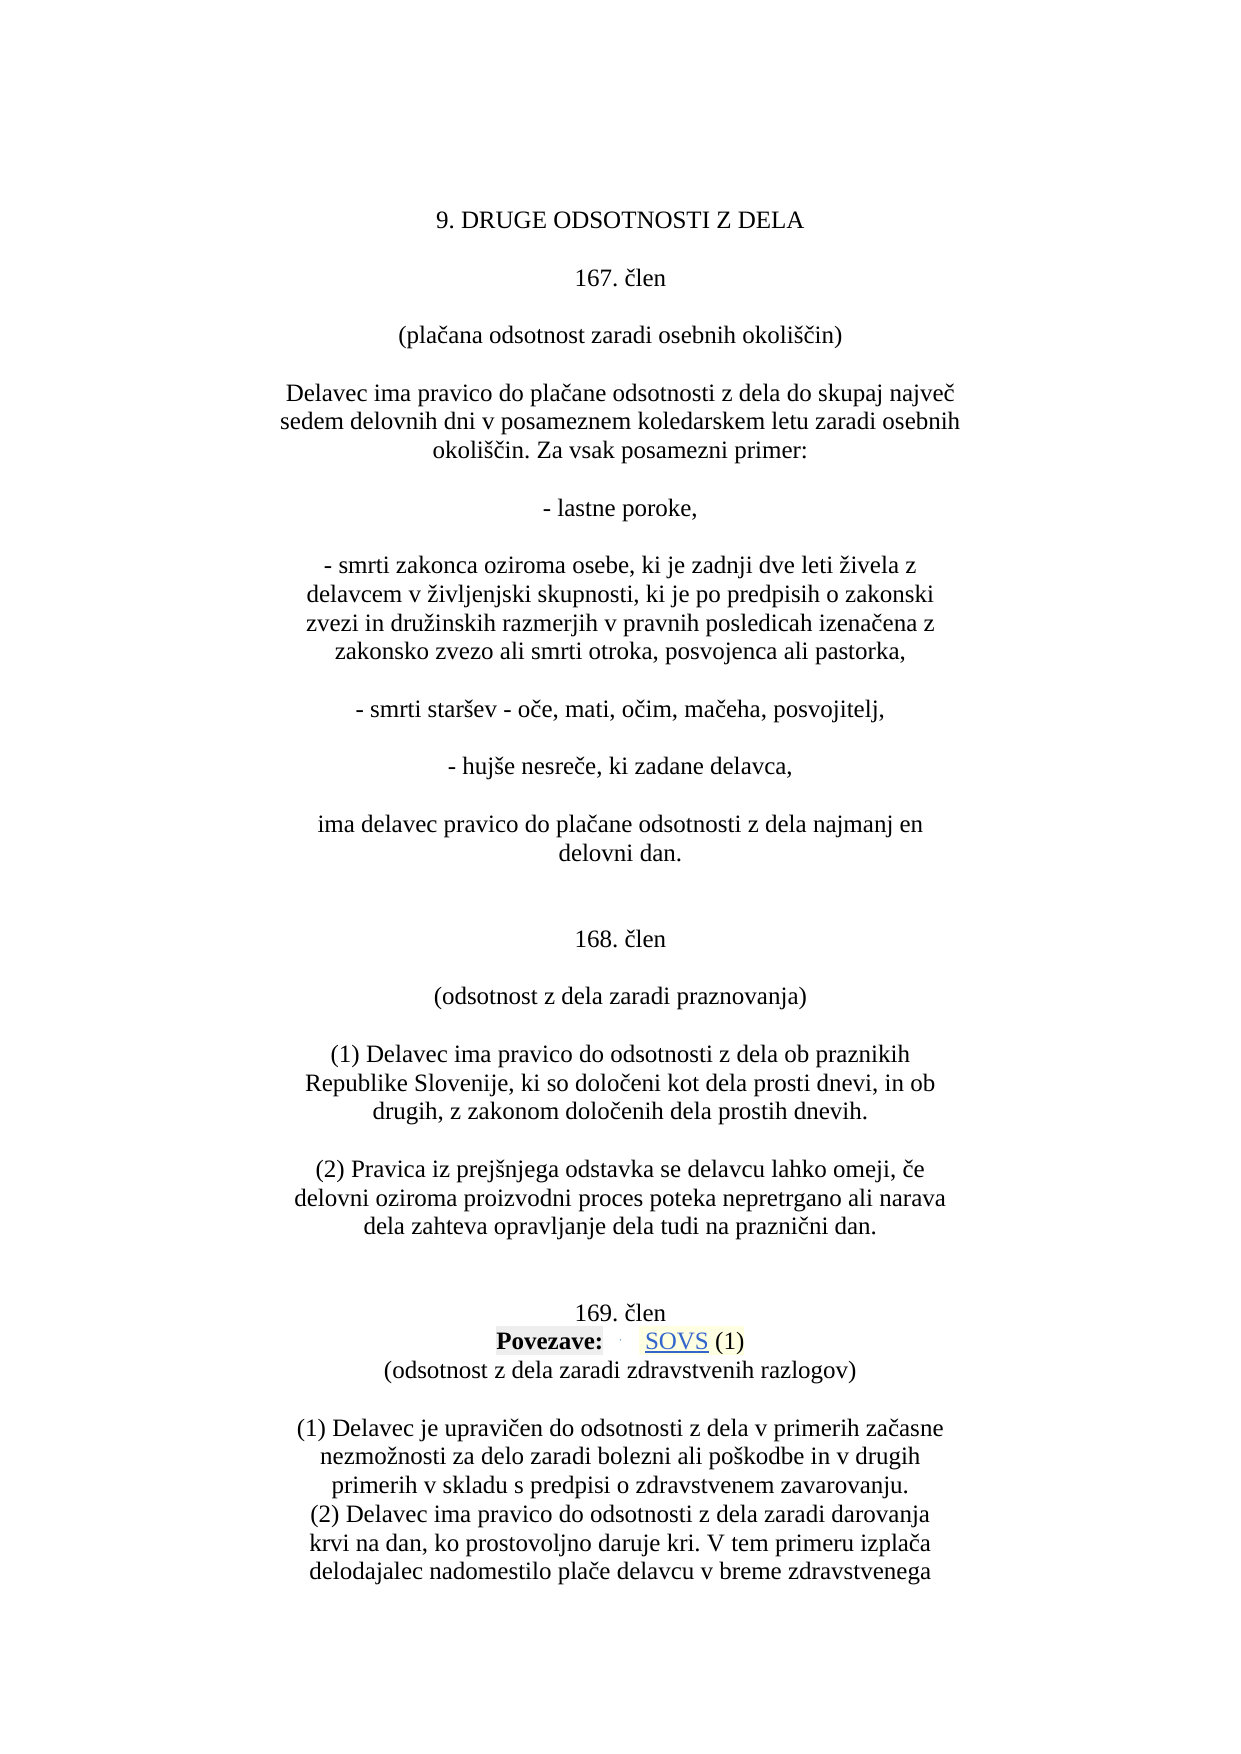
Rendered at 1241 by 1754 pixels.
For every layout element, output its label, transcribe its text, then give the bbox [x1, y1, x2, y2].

table_header (2) Delavec ima pravico do odsotnosti z dela zaradi darovanja krvi na dan, ko prostovoljno daruje kri. V tem primeru izplača delodajalec nadomestilo plače delavcu v breme zdravstvenega [138, 1499, 1102, 1585]
table_header 9. DRUGE ODSOTNOSTI Z DELA 167. člen (plačana odsotnost zaradi osebnih okoliščin) Delavec ima pravico do plačane odsotnosti z dela do skupaj največ sedem delovnih dni v posameznem koledarskem letu zaradi osebnih okoliščin. Za vsak posamezni primer: - lastne poroke, - smrti zakonca oziroma osebe, ki je zadnji dve leti živela z delavcem v življenjski skupnosti, ki je po predpisih o zakonski zvezi in družinskih razmerjih v pravnih posledicah izenačena z zakonsko zvezo ali smrti otroka, posvojenca ali pastorka, - smrti staršev - oče, mati, očim, mačeha, posvojitelj, - hujše nesreče, ki zadane delavca, ima delavec pravico do plačane odsotnosti z dela najmanj en delovni dan. 168. člen (odsotnost z dela zaradi praznovanja) (1) Delavec ima pravico do odsotnosti z dela ob praznikih Republike Slovenije, ki so določeni kot dela prosti dnevi, in ob drugih, z zakonom določenih dela prostih dnevih. (2) Pravica iz prejšnjega odstavka se delavcu lahko omeji, če delovni oziroma proizvodni proces poteka nepretrgano ali narava dela zahteva opravljanje dela tudi na praznični dan. 169. člen Povezave: SOVS (1) (odsotnost z dela zaradi zdravstvenih razlogov) (1) Delavec je upravičen do odsotnosti z dela v primerih začasne nezmožnosti za delo zaradi bolezni ali poškodbe in v drugih primerih v skladu s predpisi o zdravstvenem zavarovanju. [138, 148, 1102, 1499]
